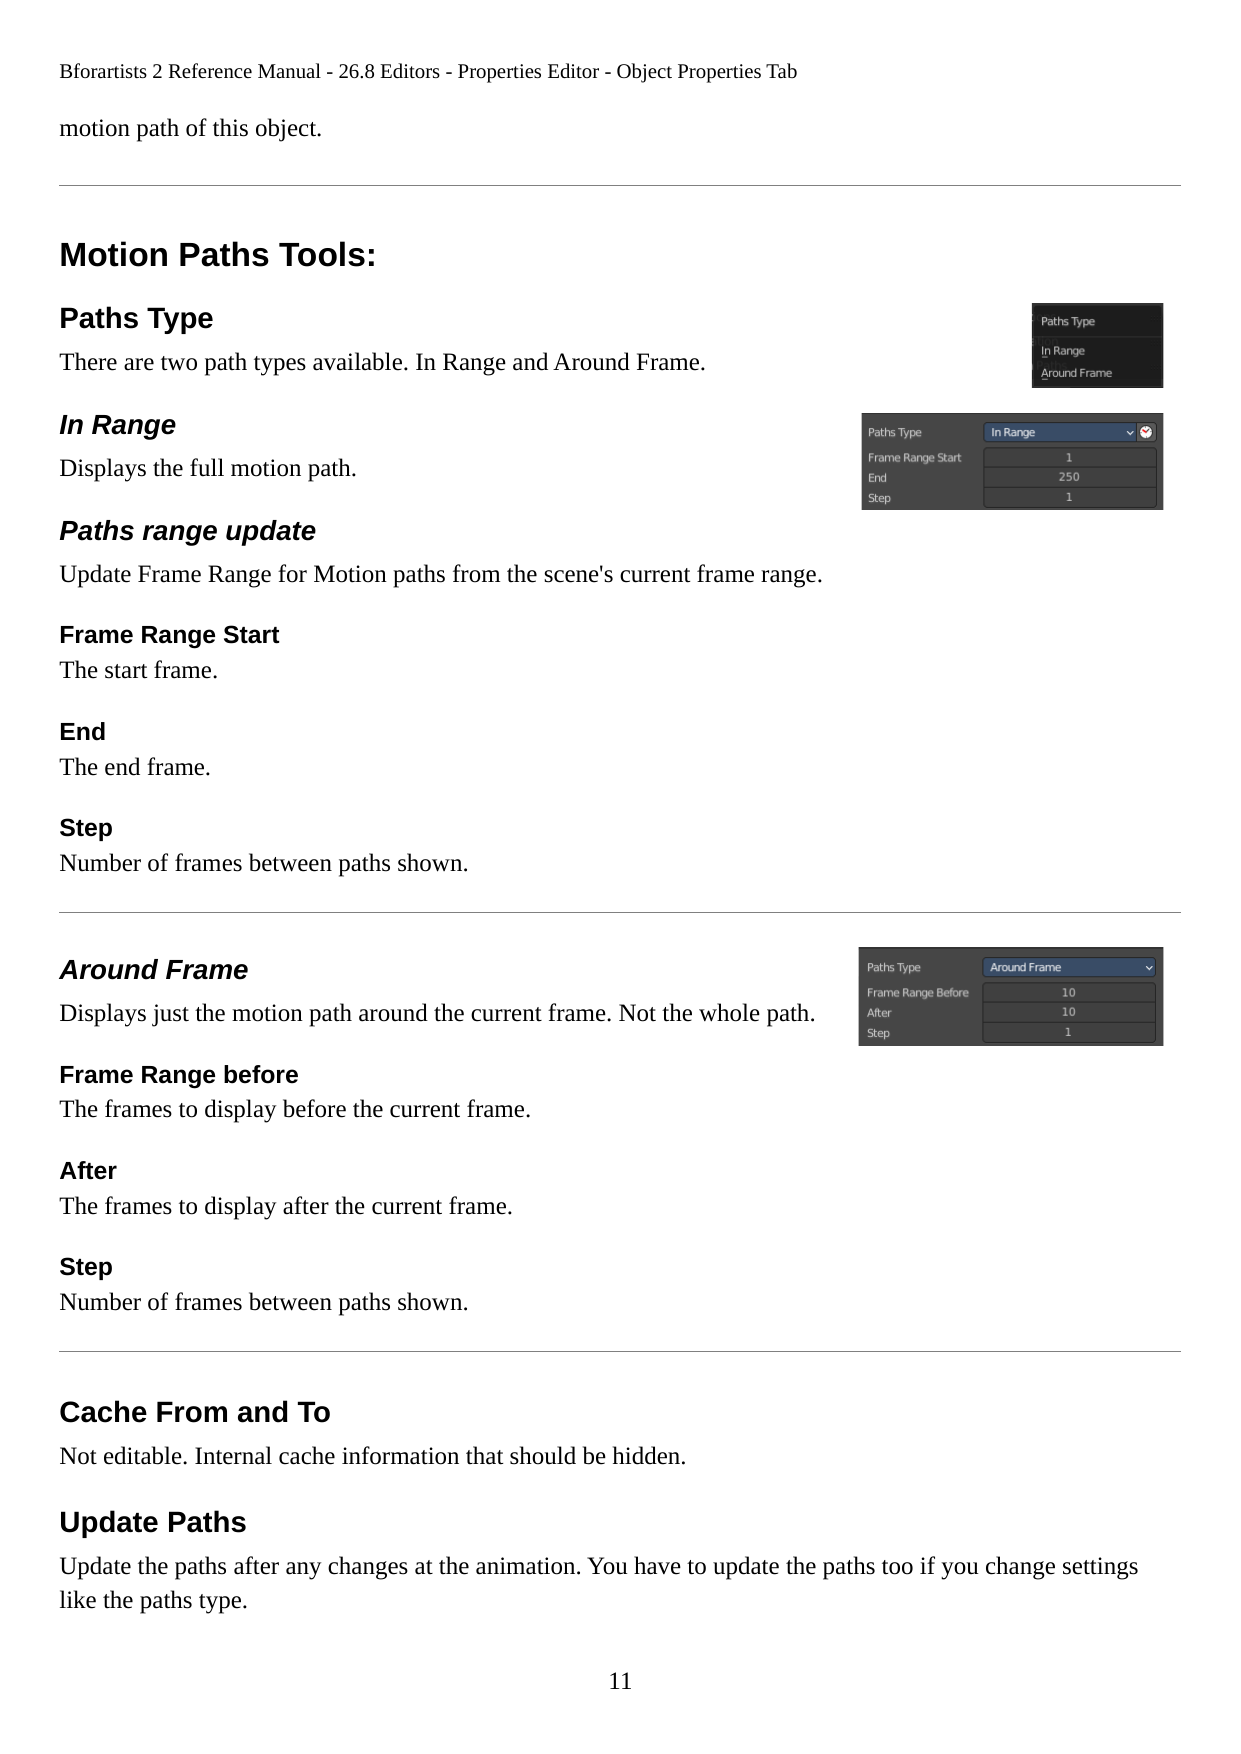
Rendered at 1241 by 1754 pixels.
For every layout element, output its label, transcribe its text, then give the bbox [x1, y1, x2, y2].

text The end frame. [59, 752, 1181, 780]
subtitle In Range [59, 409, 1181, 441]
subtitle Update Paths [59, 1505, 1181, 1539]
subtitle After [59, 1156, 1181, 1184]
text Displays the full motion path. [59, 453, 861, 482]
subtitle Paths range update [59, 514, 1181, 546]
text Number of frames between paths shown. [59, 848, 1181, 877]
text The frames to display before the current frame. [59, 1094, 1181, 1123]
subtitle Around Frame [59, 954, 858, 986]
subtitle Step [59, 1252, 1181, 1281]
text Not editable. Internal cache information that should be hidden. [59, 1441, 1181, 1470]
subtitle Cache From and To [59, 1395, 1181, 1429]
picture [1031, 303, 1164, 388]
subtitle Frame Range before [59, 1060, 1181, 1088]
subtitle Frame Range Start [59, 621, 1181, 649]
text Update the paths after any changes at the animation. You have to update the paths too if you change settings like the paths type. [59, 1551, 1181, 1614]
text Displays just the motion path around the current frame. Not the whole path. [59, 998, 858, 1027]
picture [858, 947, 1164, 1046]
subtitle Step [59, 813, 1181, 842]
subtitle Motion Paths Tools: [59, 235, 1181, 274]
text Update Frame Range for Motion paths from the scene's current frame range. [59, 559, 1181, 588]
subtitle Paths Type [59, 301, 1181, 334]
picture [861, 413, 1164, 510]
text There are two path types available. In Range and Around Frame. [59, 347, 1031, 376]
text Number of frames between paths shown. [59, 1287, 1181, 1316]
text motion path of this object. [59, 113, 1181, 141]
text The frames to display after the current frame. [59, 1191, 1181, 1219]
subtitle End [59, 717, 1181, 745]
text The start frame. [59, 655, 1181, 684]
subtitle [1164, 954, 1181, 986]
